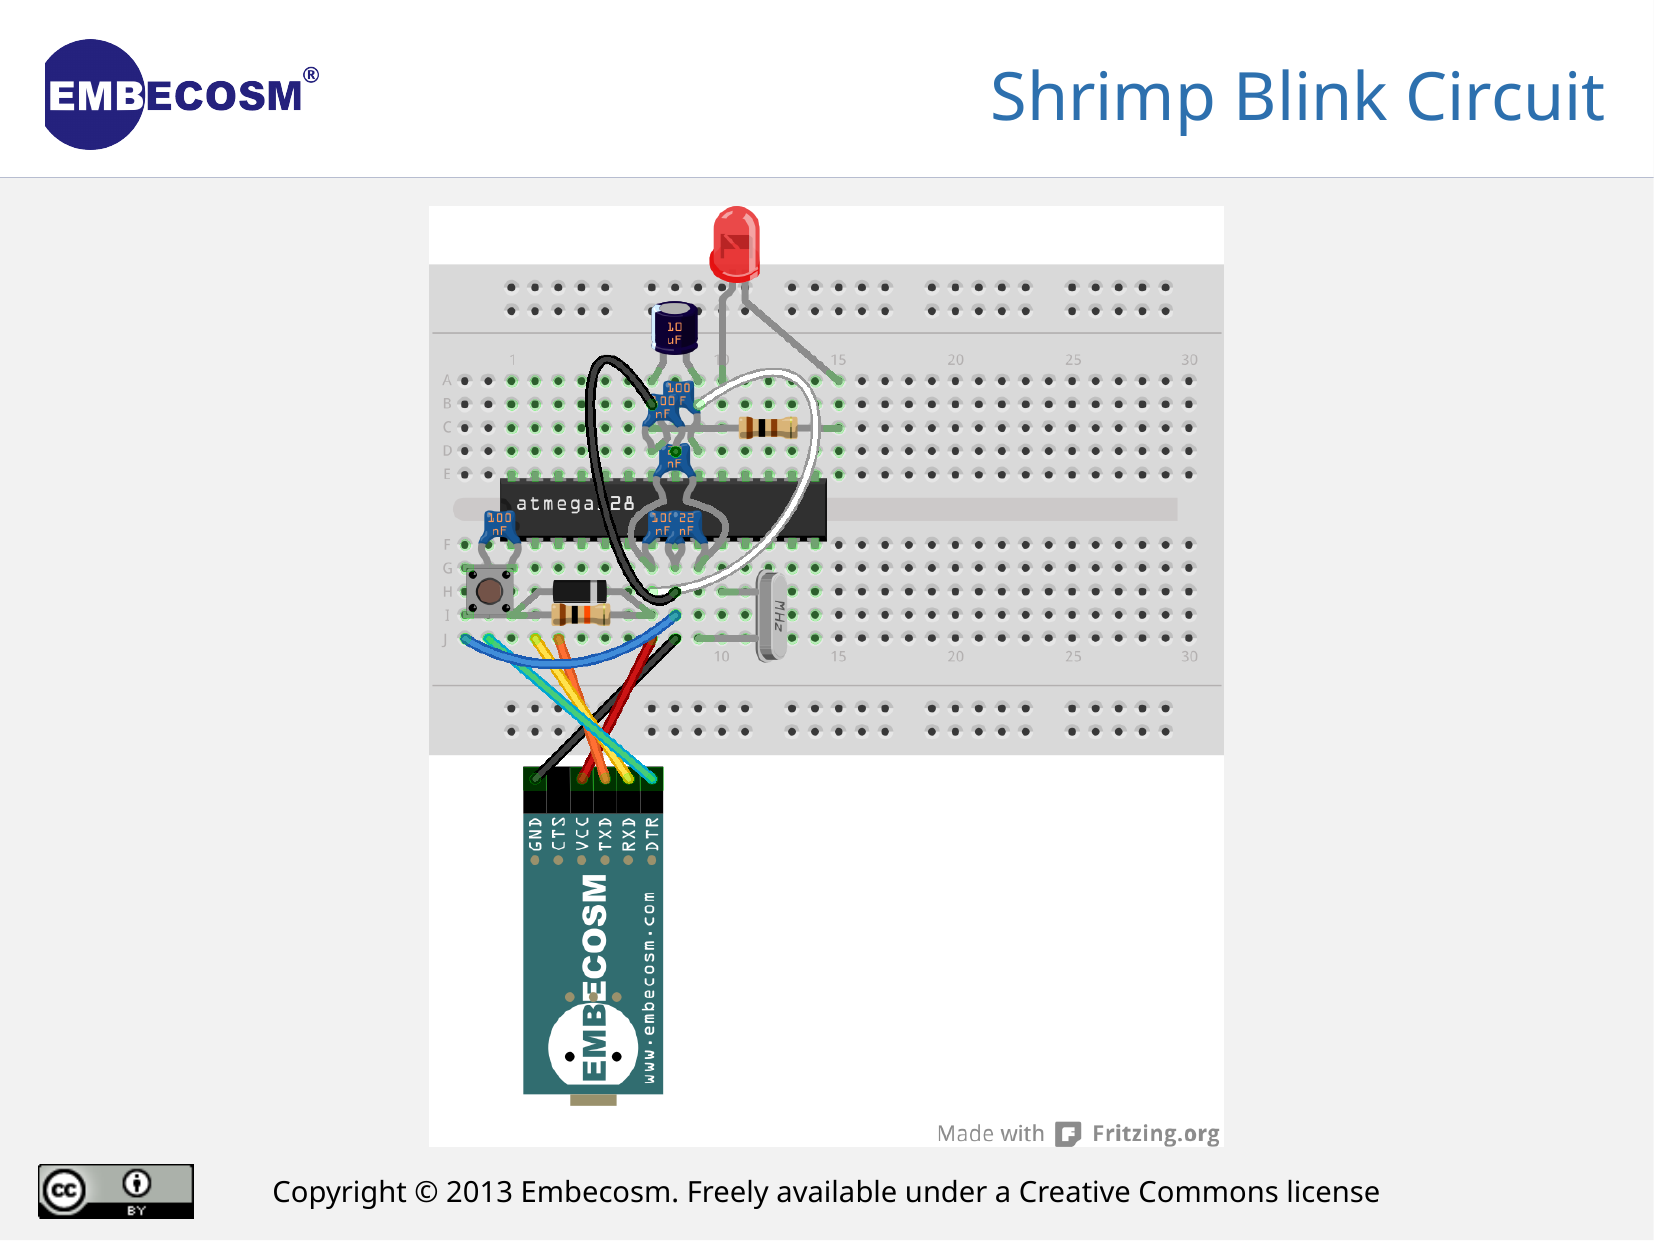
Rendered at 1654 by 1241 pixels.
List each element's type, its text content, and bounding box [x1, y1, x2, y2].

picture [429, 206, 1224, 1147]
picture [45, 39, 319, 150]
picture [38, 1164, 194, 1219]
title Shrimp Blink Circuit [330, 23, 1607, 166]
